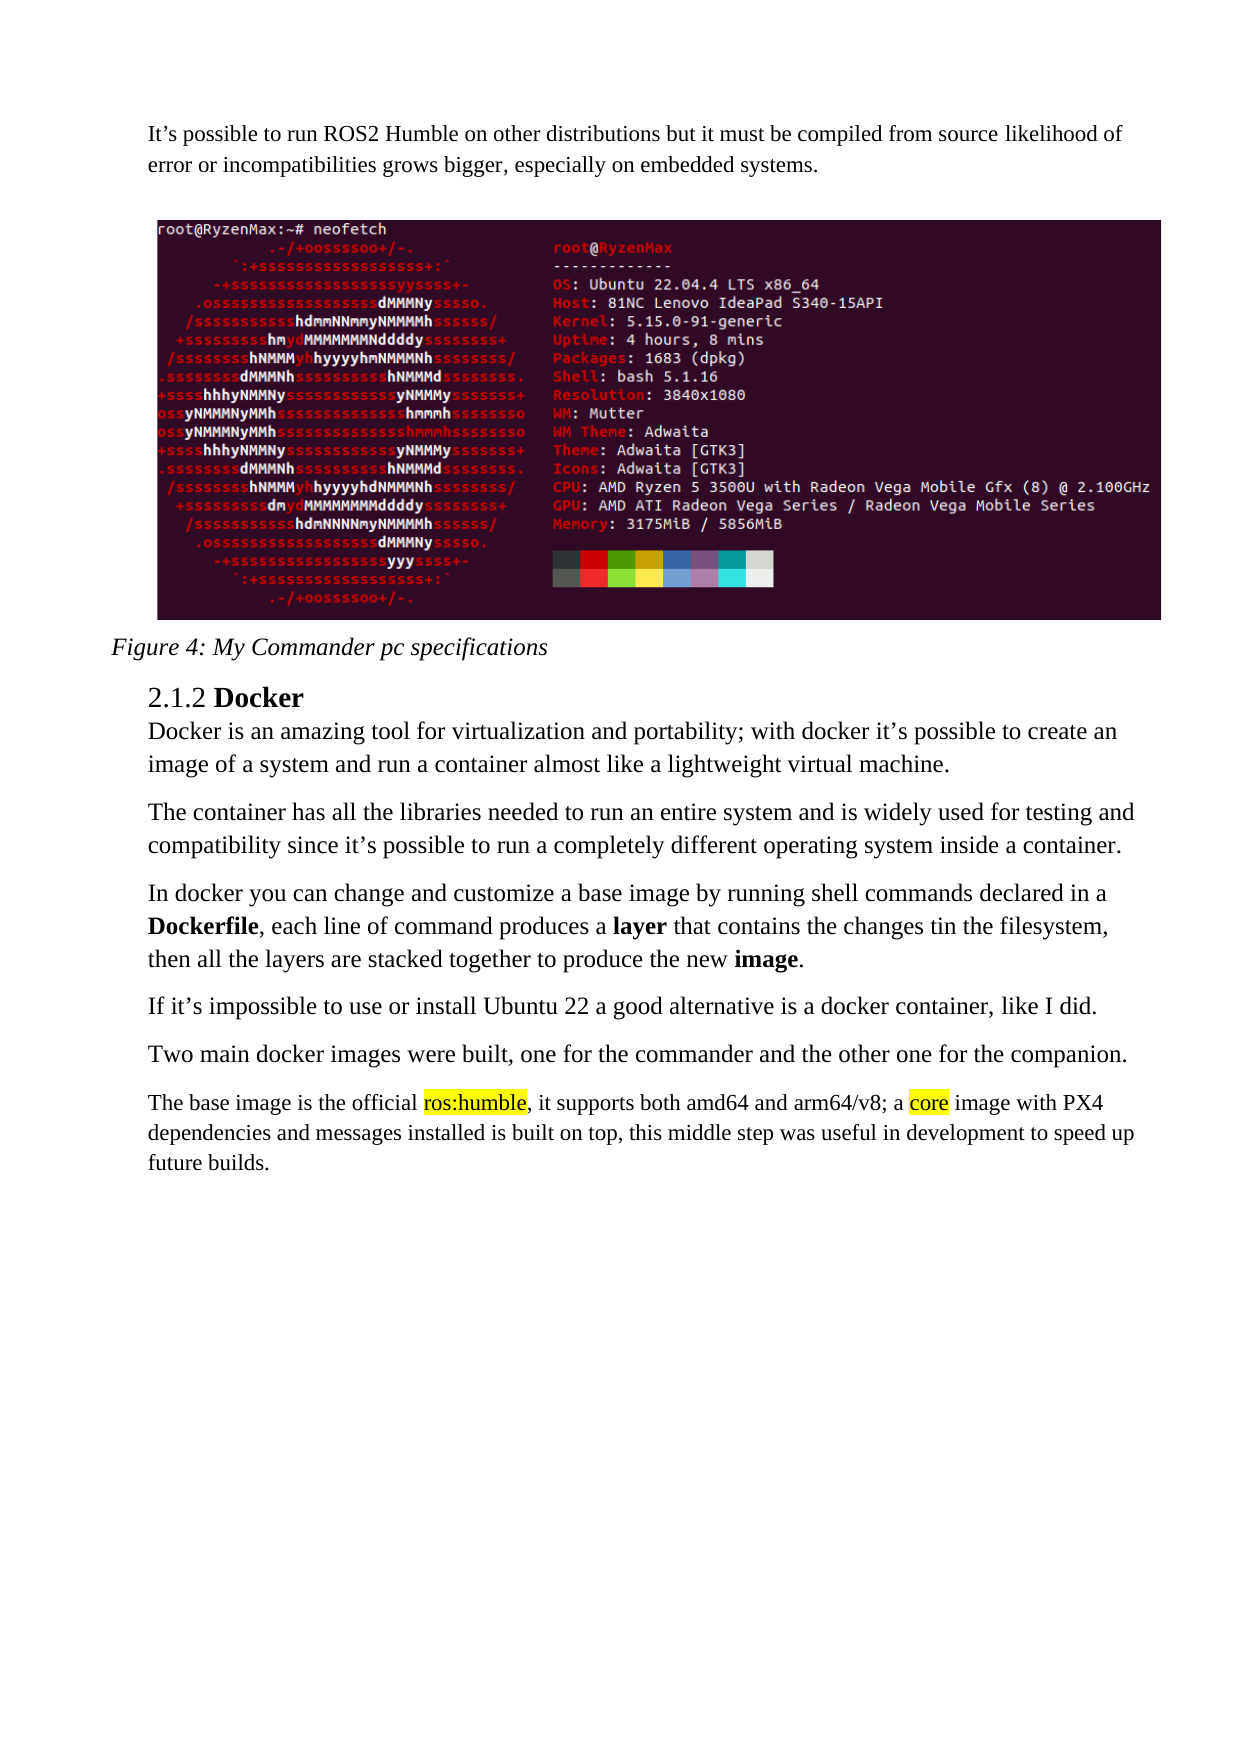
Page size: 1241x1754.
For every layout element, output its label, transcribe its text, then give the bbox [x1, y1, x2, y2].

list The container has all the libraries needed to run an entire system and is widely used for testing and compatibility since it’s possible to run a completely different operating system inside a container. [0, 797, 1152, 859]
list Figure 4: My Commander pc specifications [111, 620, 1166, 661]
list Docker is an amazing tool for virtualization and portability; with docker it’s possible to create an image of a system and run a container almost like a lightweight virtual machine. [0, 716, 1152, 778]
list The base image is the official ros:humble, it supports both amd64 and arm64/v8; a core image with PX4 dependencies and messages installed is built on top, this middle step was useful in development to speed up future builds. [0, 1087, 1152, 1176]
list If it’s impossible to use or install Ubuntu 22 a good alternative is a docker container, like I did. [0, 991, 1152, 1020]
subtitle 2.1.2 Docker [148, 661, 1152, 713]
list In docker you can change and customize a base image by running shell commands declared in a Dockerfile, each line of command produces a layer that contains the changes tin the filesystem, then all the layers are stacked together to produce the new image. [0, 878, 1152, 972]
picture [157, 220, 1162, 620]
list It’s possible to run ROS2 Humble on other distributions but it must be compiled from source likelihood of error or incompatibilities grows bigger, especially on embedded systems. [0, 118, 1152, 177]
list Two main docker images were built, one for the commander and the other one for the companion. [0, 1039, 1152, 1068]
